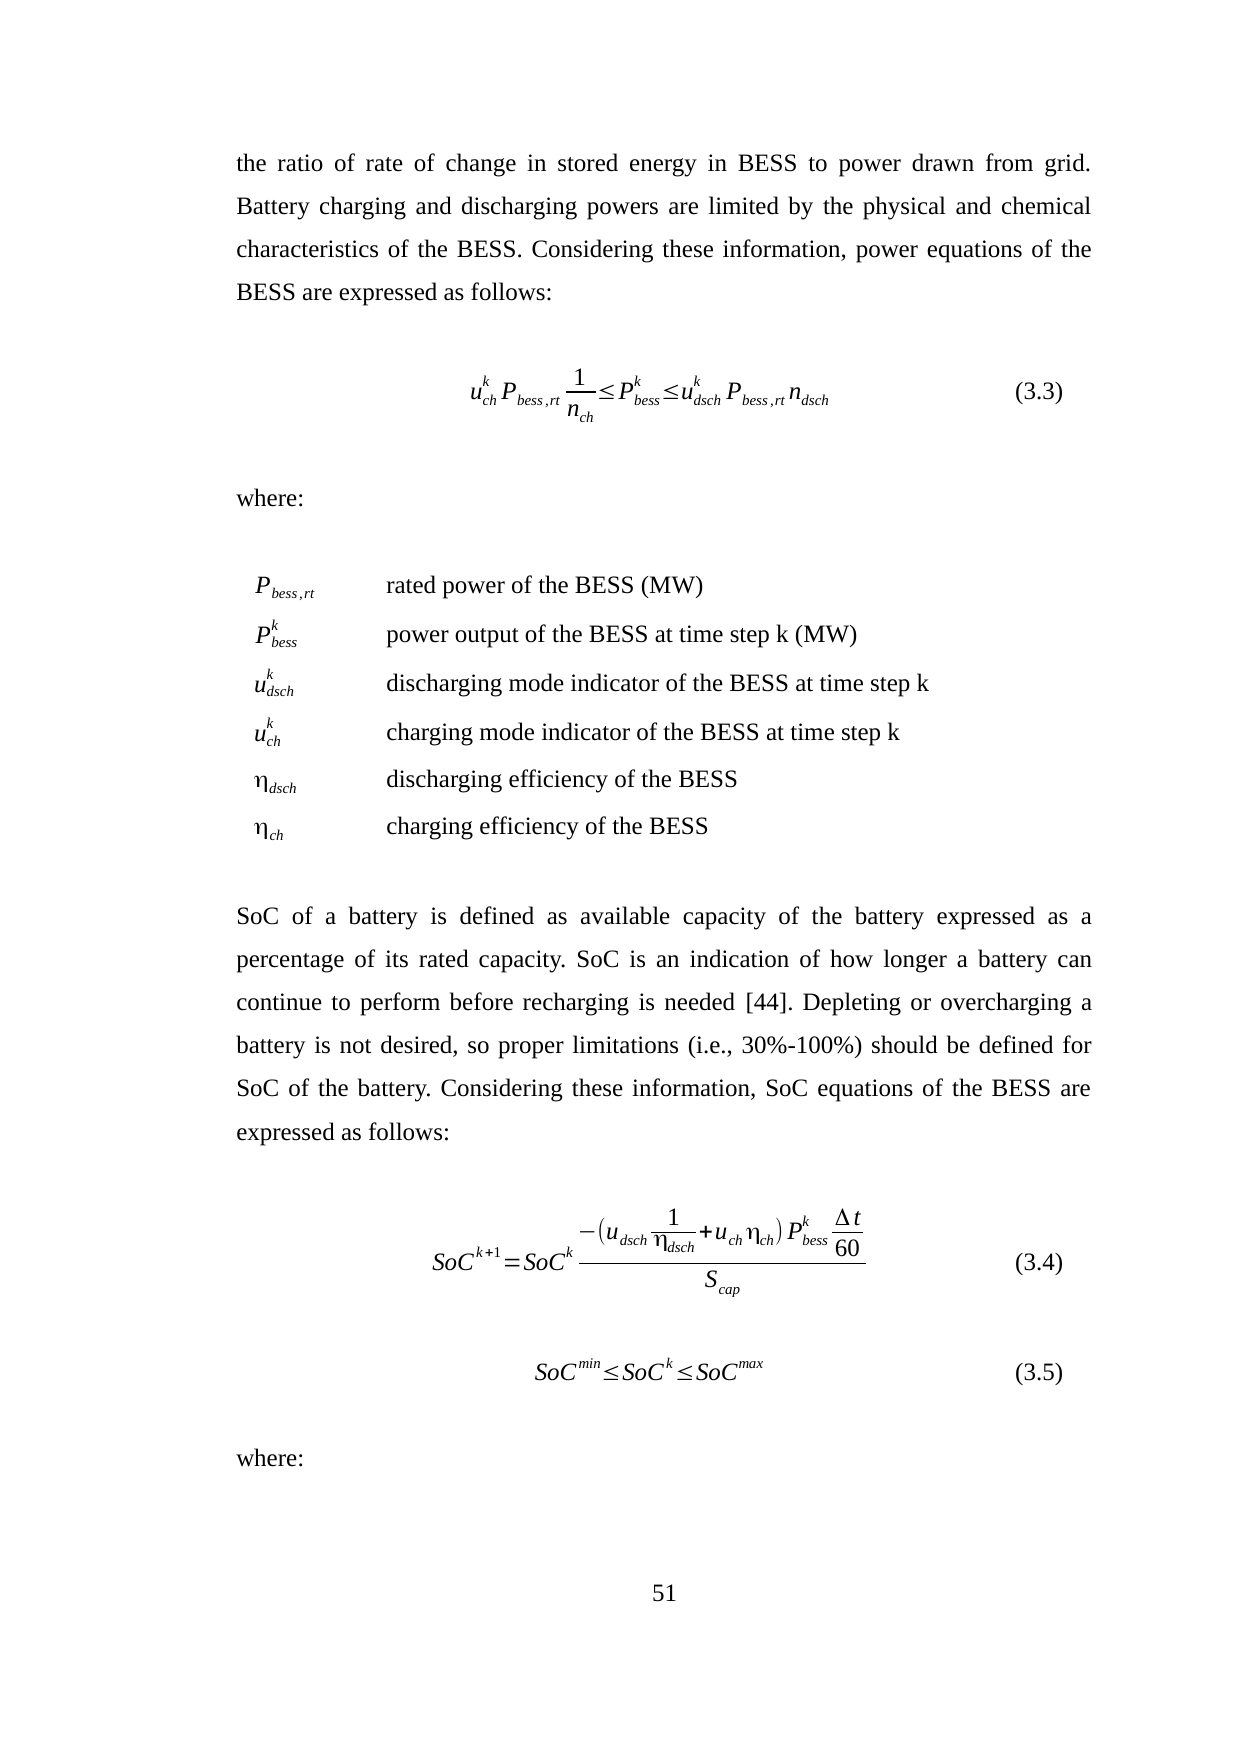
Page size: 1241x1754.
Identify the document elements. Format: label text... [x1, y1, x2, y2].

text charging efficiency of the BESS [236, 811, 1093, 843]
text SoC of a battery is defined as available capacity of the battery expressed as a percentage of its rated capacity. SoC is an indication of how longer a battery can continue to perform before recharging is needed [44]. Depleting or overcharging a battery is not desired, so proper limitations (i.e., 30%-100%) should be defined for SoC of the battery. Considering these information, SoC equations of the BESS are expressed as follows: [236, 901, 1093, 1145]
text the ratio of rate of change in stored energy in BESS to power drawn from grid. Battery charging and discharging powers are limited by the physical and chemical characteristics of the BESS. Considering these information, power equations of the BESS are expressed as follows: [236, 148, 1093, 306]
text discharging efficiency of the BESS [236, 764, 1093, 797]
text power output of the BESS at time step k (MW) [236, 616, 1093, 651]
text rated power of the BESS (MW) [236, 570, 1093, 602]
text (3.4) [236, 1203, 1093, 1297]
text where: [236, 483, 1093, 512]
text discharging mode indicator of the BESS at time step k [236, 666, 1093, 701]
text charging mode indicator of the BESS at time step k [236, 715, 1093, 750]
text where: [236, 1443, 1093, 1472]
text (3.5) [236, 1354, 1093, 1386]
text (3.3) [236, 363, 1093, 426]
